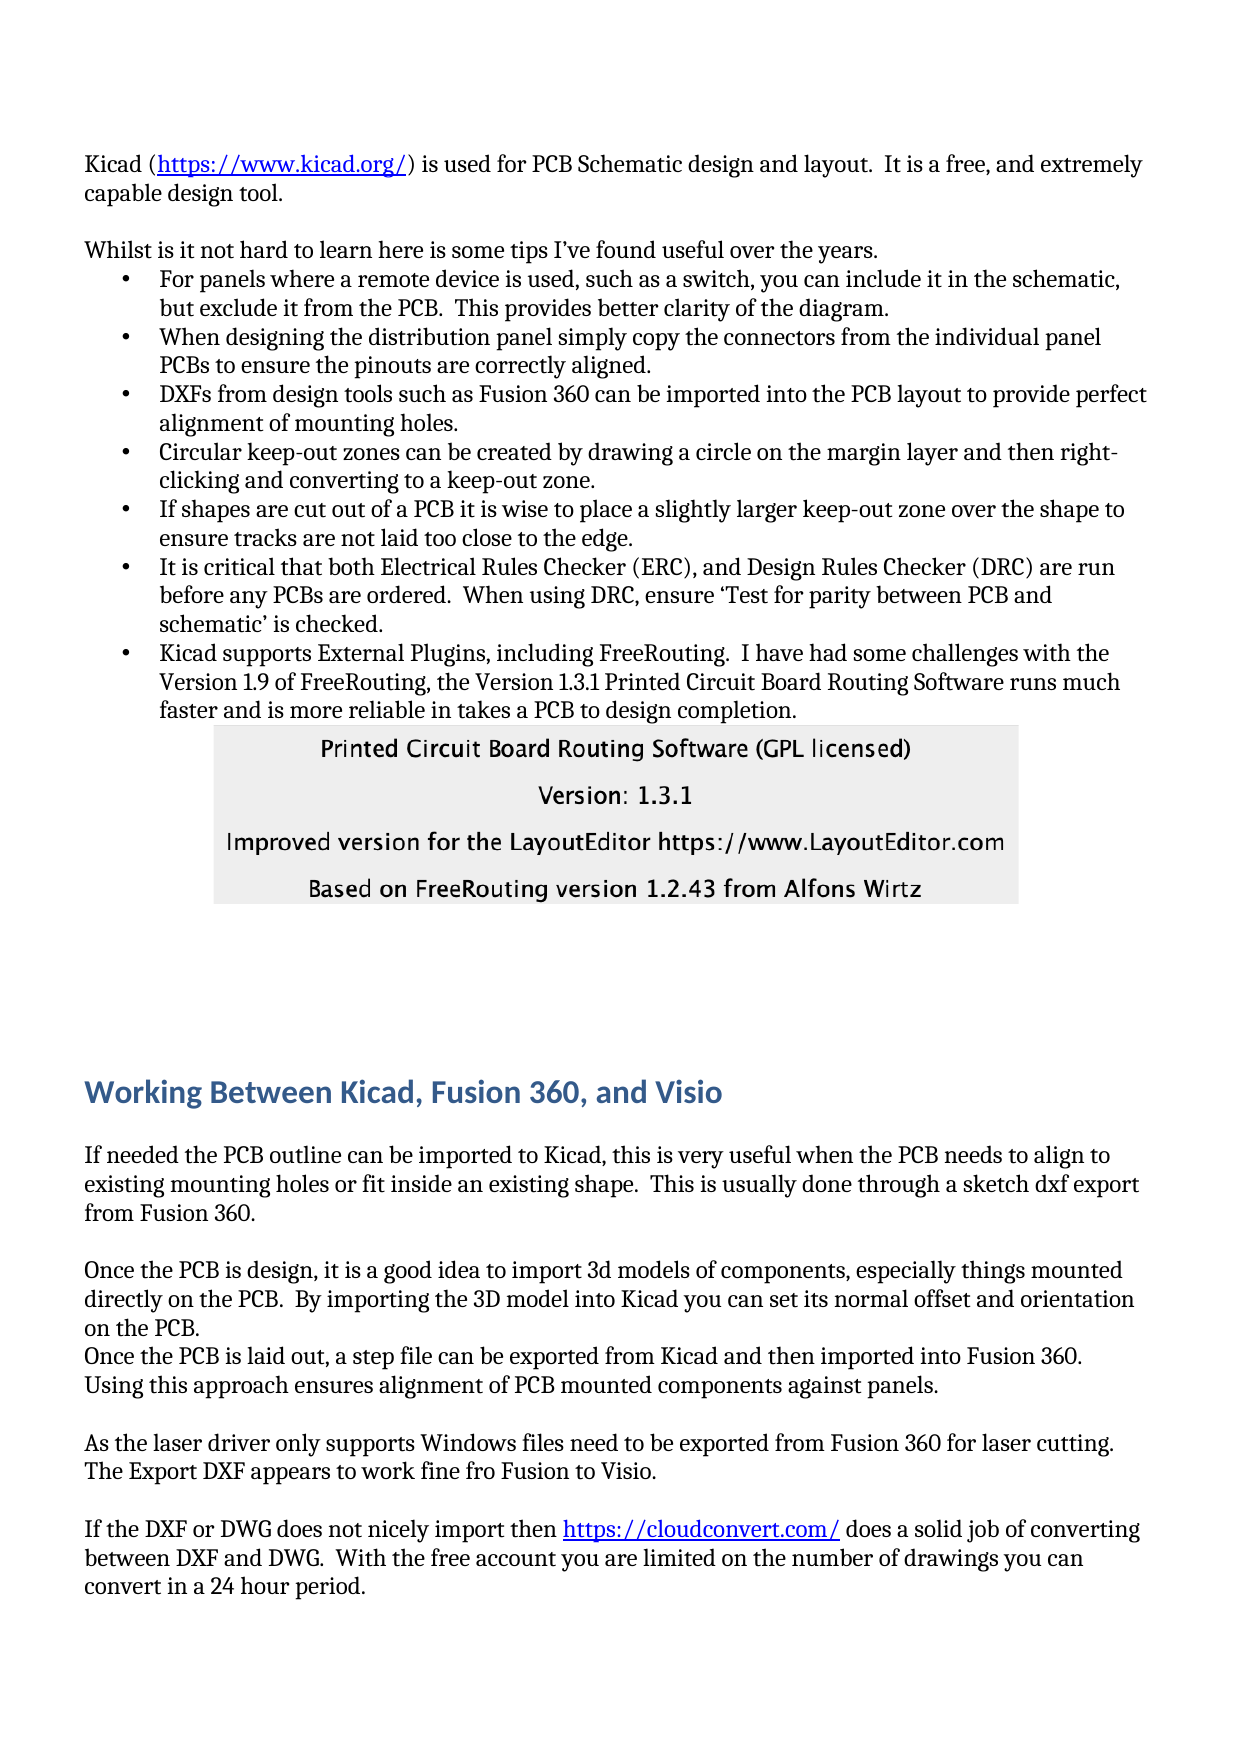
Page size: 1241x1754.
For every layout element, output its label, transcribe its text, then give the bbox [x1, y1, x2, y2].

list Circular keep-out zones can be created by drawing a circle on the margin layer and then right-clicking and converting to a keep-out zone. [122, 437, 1148, 495]
list For panels where a remote device is used, such as a switch, you can include it in the schematic, but exclude it from the PCB. This provides better clarity of the diagram. [122, 265, 1148, 322]
list When designing the distribution panel simply copy the connectors from the individual panel PCBs to ensure the pinouts are correctly aligned. [122, 322, 1148, 380]
list DXFs from design tools such as Fusion 360 can be imported into the PCB layout to provide perfect alignment of mounting holes. [122, 380, 1148, 437]
text As the laser driver only supports Windows files need to be exported from Fusion 360 for laser cutting. The Export DXF appears to work fine fro Fusion to Visio. [84, 1428, 1148, 1486]
list Kicad supports External Plugins, including FreeRouting. I have had some challenges with the Version 1.9 of FreeRouting, the Version 1.3.1 Printed Circuit Board Routing Software runs much faster and is more reliable in takes a PCB to design completion. [122, 639, 1148, 725]
text Kicad (https://www.kicad.org/) is used for PCB Schematic design and layout. It is a free, and extremely capable design tool. [84, 150, 1148, 207]
text Whilst is it not hard to learn here is some tips I’ve found useful over the years. [84, 236, 1148, 265]
text Once the PCB is laid out, a step file can be exported from Kicad and then imported into Fusion 360. Using this approach ensures alignment of PCB mounted components against panels. [84, 1342, 1148, 1400]
subtitle Working Between Kicad, Fusion 360, and Visio [84, 1071, 1148, 1112]
picture [213, 725, 1019, 904]
text Once the PCB is design, it is a good idea to import 3d models of components, especially things mounted directly on the PCB. By importing the 3D model into Kicad you can set its normal offset and orientation on the PCB. [84, 1256, 1148, 1342]
text If the DXF or DWG does not nicely import then https://cloudconvert.com/ does a solid job of converting between DXF and DWG. With the free account you are limited on the number of drawings you can convert in a 24 hour period. [84, 1515, 1148, 1601]
text If needed the PCB outline can be imported to Kicad, this is very useful when the PCB needs to align to existing mounting holes or fit inside an existing shape. This is usually done through a sketch dxf export from Fusion 360. [84, 1141, 1148, 1227]
list If shapes are cut out of a PCB it is wise to place a slightly larger keep-out zone over the shape to ensure tracks are not laid too close to the edge. [122, 495, 1148, 552]
list It is critical that both Electrical Rules Checker (ERC), and Design Rules Checker (DRC) are run before any PCBs are ordered. When using DRC, ensure ‘Test for parity between PCB and schematic’ is checked. [122, 552, 1148, 639]
